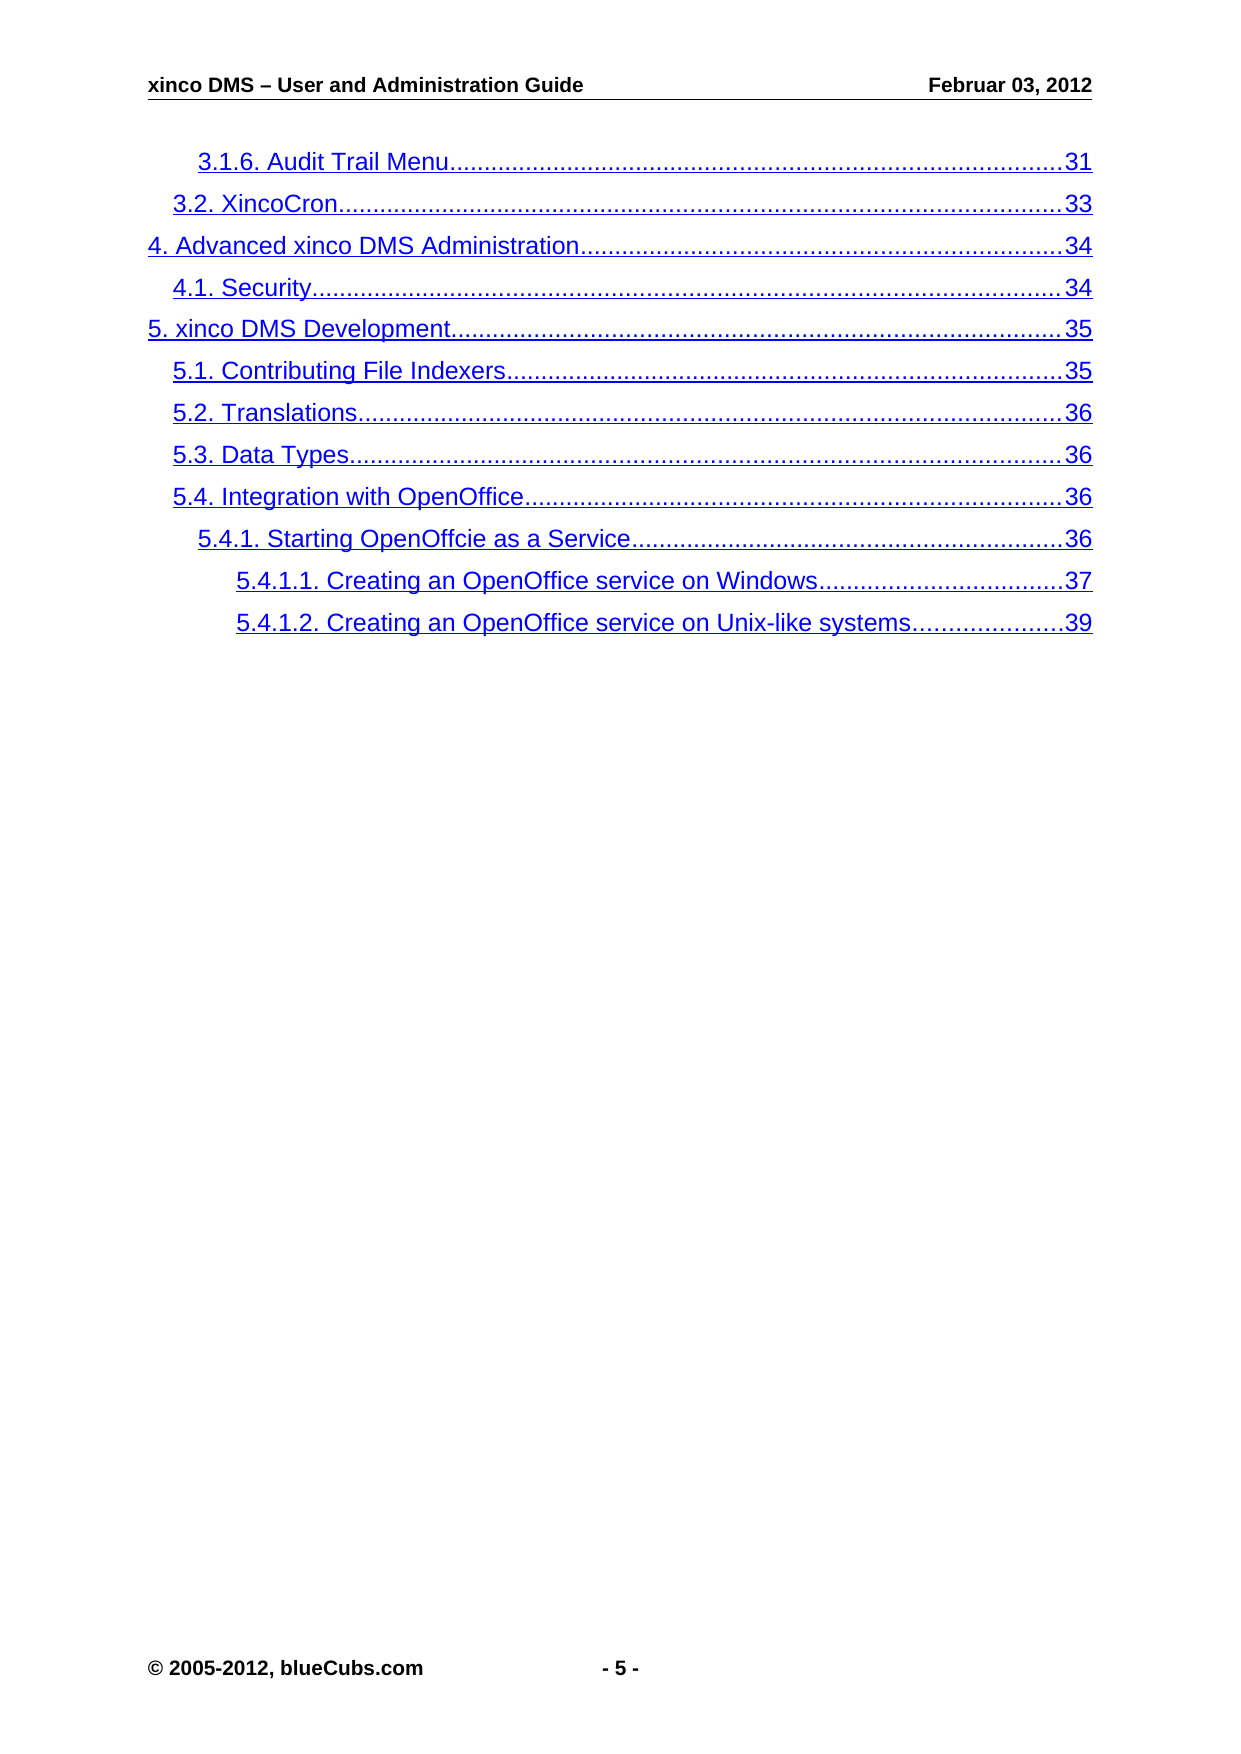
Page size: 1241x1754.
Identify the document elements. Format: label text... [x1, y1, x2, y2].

text 5.4.1.1. Creating an OpenOffice service on Windows 37 [236, 566, 1092, 591]
text 4.1. Security 34 [173, 273, 1092, 298]
text 3.2. XincoCron 33 [173, 189, 1092, 214]
text 5.1. Contributing File Indexers 35 [173, 357, 1092, 381]
text 5.4. Integration with OpenOffice 36 [173, 483, 1092, 507]
text 3.1.6. Audit Trail Menu 31 [198, 148, 1092, 172]
text 5. xinco DMS Development 35 [148, 315, 1092, 339]
text 5.2. Translations 36 [173, 399, 1092, 423]
text 5.4.1. Starting OpenOffcie as a Service 36 [198, 524, 1092, 549]
text 5.4.1.2. Creating an OpenOffice service on Unix-like systems 39 [236, 608, 1092, 633]
text 4. Advanced xinco DMS Administration 34 [148, 231, 1092, 256]
text 5.3. Data Types 36 [173, 441, 1092, 465]
